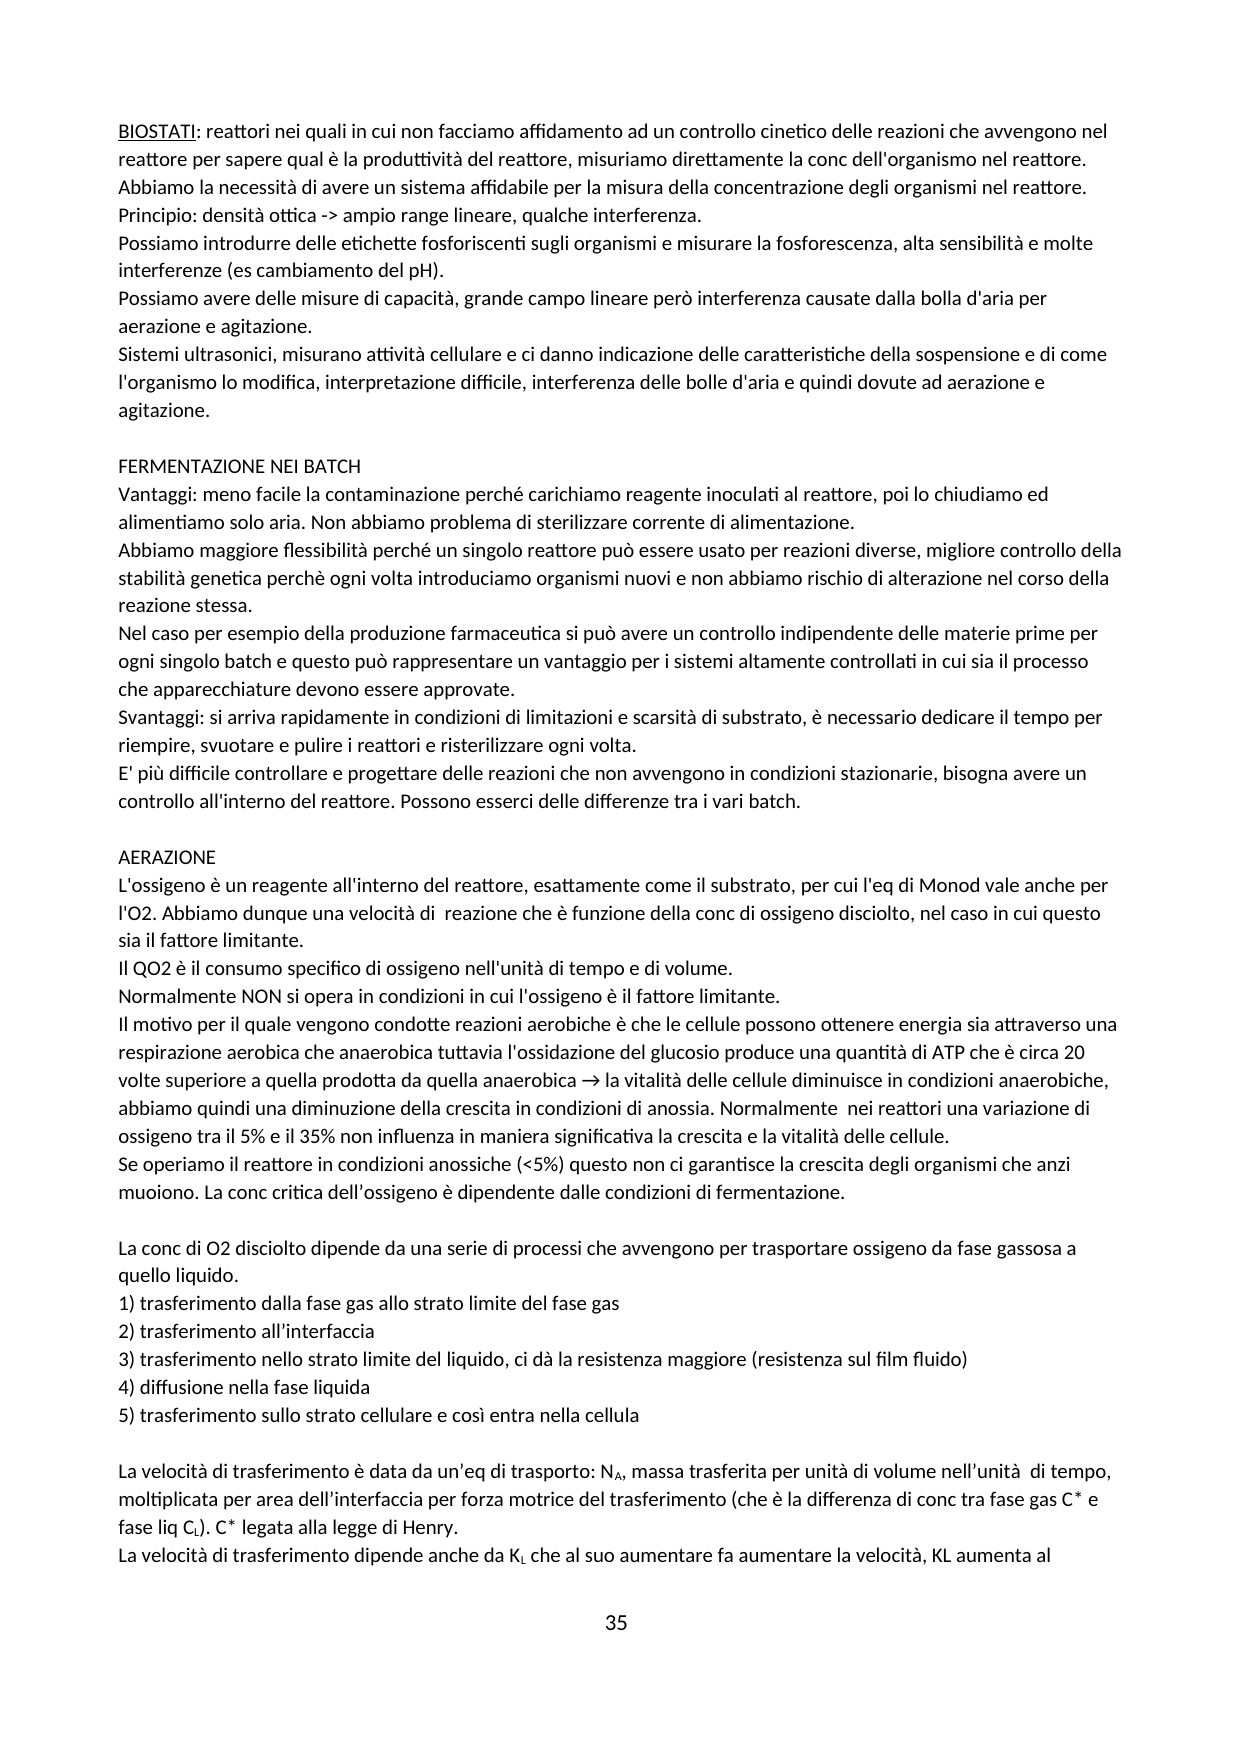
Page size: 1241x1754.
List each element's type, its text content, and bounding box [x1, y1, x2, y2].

text La velocità di trasferimento è data da un’eq di trasporto: NA, massa trasferita per unità di volume nell’unità di tempo, moltiplicata per area dell’interfaccia per forza motrice del trasferimento (che è la differenza di conc tra fase gas C* e fase liq CL). C* legata alla legge di Henry. La velocità di trasferimento dipende anche da KL che al suo aumentare fa aumentare la velocità, KL aumenta al [118, 1430, 1124, 1567]
text 4) diffusione nella fase liquida [118, 1374, 1124, 1400]
text 5) trasferimento sullo strato cellulare e così entra nella cellula [118, 1402, 1124, 1428]
text 1) trasferimento dalla fase gas allo strato limite del fase gas 2) trasferimento all’interfaccia [118, 1291, 1124, 1344]
text Il motivo per il quale vengono condotte reazioni aerobiche è che le cellule possono ottenere energia sia attraverso una respirazione aerobica che anaerobica tuttavia l'ossidazione del glucosio produce una quantità di ATP che è circa 20 volte superiore a quella prodotta da quella anaerobica → la vitalità delle cellule diminuisce in condizioni anaerobiche, abbiamo quindi una diminuzione della crescita in condizioni di anossia. Normalmente nei reattori una variazione di ossigeno tra il 5% e il 35% non influenza in maniera significativa la crescita e la vitalità delle cellule. Se operiamo il reattore in condizioni anossiche (<5%) questo non ci garantisce la crescita degli organismi che anzi muoiono. La conc critica dell’ossigeno è dipendente dalle condizioni di fermentazione. La conc di O2 disciolto dipende da una serie di processi che avvengono per trasportare ossigeno da fase gassosa a quello liquido. [118, 1011, 1124, 1288]
text 3) trasferimento nello strato limite del liquido, ci dà la resistenza maggiore (resistenza sul film fluido) [118, 1346, 1124, 1372]
text Normalmente NON si opera in condizioni in cui l'ossigeno è il fattore limitante. [118, 983, 1124, 1009]
text BIOSTATI: reattori nei quali in cui non facciamo affidamento ad un controllo cinetico delle reazioni che avvengono nel reattore per sapere qual è la produttività del reattore, misuriamo direttamente la conc dell'organismo nel reattore. Abbiamo la necessità di avere un sistema affidabile per la misura della concentrazione degli organismi nel reattore. Principio: densità ottica -> ampio range lineare, qualche interferenza. Possiamo introdurre delle etichette fosforiscenti sugli organismi e misurare la fosforescenza, alta sensibilità e molte interferenze (es cambiamento del pH). Possiamo avere delle misure di capacità, grande campo lineare però interferenza causate dalla bolla d'aria per aerazione e agitazione. Sistemi ultrasonici, misurano attività cellulare e ci danno indicazione delle caratteristiche della sospensione e di come l'organismo lo modifica, interpretazione difficile, interferenza delle bolle d'aria e quindi dovute ad aerazione e agitazione. FERMENTAZIONE NEI BATCH Vantaggi: meno facile la contaminazione perché carichiamo reagente inoculati al reattore, poi lo chiudiamo ed alimentiamo solo aria. Non abbiamo problema di sterilizzare corrente di alimentazione. Abbiamo maggiore flessibilità perché un singolo reattore può essere usato per reazioni diverse, migliore controllo della stabilità genetica perchè ogni volta introduciamo organismi nuovi e non abbiamo rischio di alterazione nel corso della reazione stessa. Nel caso per esempio della produzione farmaceutica si può avere un controllo indipendente delle materie prime per ogni singolo batch e questo può rappresentare un vantaggio per i sistemi altamente controllati in cui sia il processo che apparecchiature devono essere approvate. Svantaggi: si arriva rapidamente in condizioni di limitazioni e scarsità di substrato, è necessario dedicare il tempo per riempire, svuotare e pulire i reattori e risterilizzare ogni volta. E' più difficile controllare e progettare delle reazioni che non avvengono in condizioni stazionarie, bisogna avere un controllo all'interno del reattore. Possono esserci delle differenze tra i vari batch. AERAZIONE L'ossigeno è un reagente all'interno del reattore, esattamente come il substrato, per cui l'eq di Monod vale anche per l'O2. Abbiamo dunque una velocità di reazione che è funzione della conc di ossigeno disciolto, nel caso in cui questo sia il fattore limitante. Il QO2 è il consumo specifico di ossigeno nell'unità di tempo e di volume. [118, 118, 1124, 981]
